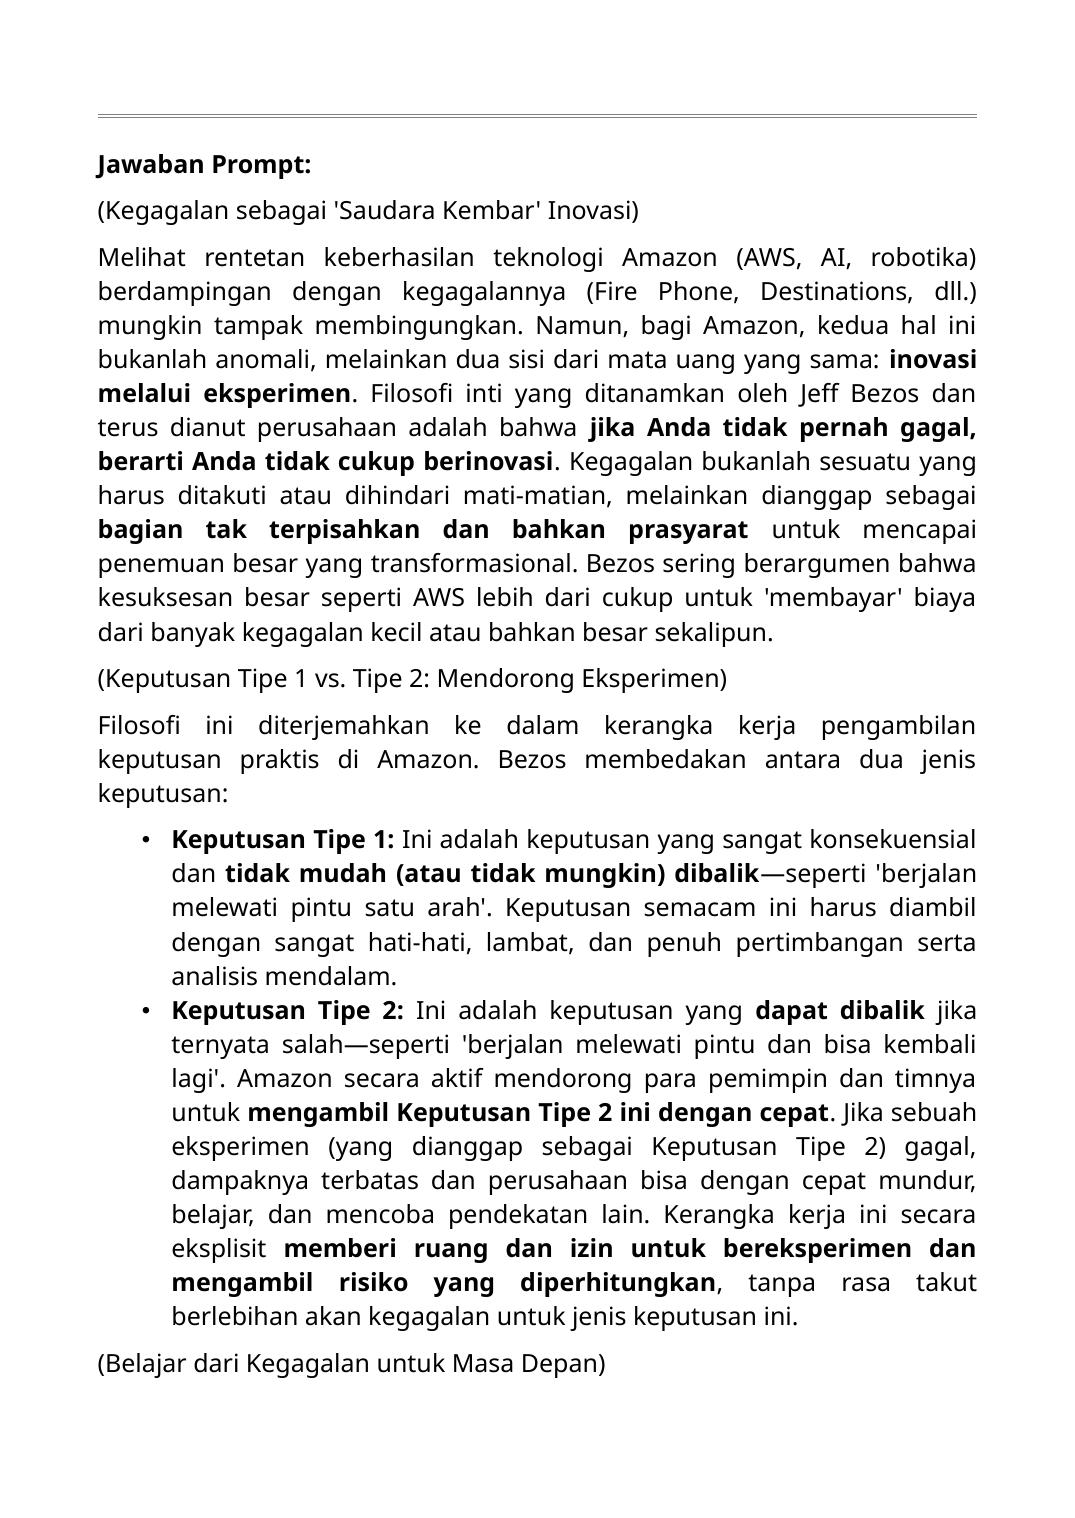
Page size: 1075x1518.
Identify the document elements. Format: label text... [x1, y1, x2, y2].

text Filosofi ini diterjemahkan ke dalam kerangka kerja pengambilan keputusan praktis di Amazon. Bezos membedakan antara dua jenis keputusan: [97, 707, 977, 809]
list Keputusan Tipe 1: Ini adalah keputusan yang sangat konsekuensial dan tidak mudah (atau tidak mungkin) dibalik—seperti 'berjalan melewati pintu satu arah'. Keputusan semacam ini harus diambil dengan sangat hati-hati, lambat, dan penuh pertimbangan serta analisis mendalam. [142, 822, 977, 992]
text (Keputusan Tipe 1 vs. Tipe 2: Mendorong Eksperimen) [97, 661, 977, 695]
text Jawaban Prompt: [97, 146, 977, 180]
text Melihat rentetan keberhasilan teknologi Amazon (AWS, AI, robotika) berdampingan dengan kegagalannya (Fire Phone, Destinations, dll.) mungkin tampak membingungkan. Namun, bagi Amazon, kedua hal ini bukanlah anomali, melainkan dua sisi dari mata uang yang sama: inovasi melalui eksperimen. Filosofi inti yang ditanamkan oleh Jeff Bezos dan terus dianut perusahaan adalah bahwa jika Anda tidak pernah gagal, berarti Anda tidak cukup berinovasi. Kegagalan bukanlah sesuatu yang harus ditakuti atau dihindari mati-matian, melainkan dianggap sebagai bagian tak terpisahkan dan bahkan prasyarat untuk mencapai penemuan besar yang transformasional. Bezos sering berargumen bahwa kesuksesan besar seperti AWS lebih dari cukup untuk 'membayar' biaya dari banyak kegagalan kecil atau bahkan besar sekalipun. [97, 239, 977, 648]
text (Belajar dari Kegagalan untuk Masa Depan) [97, 1345, 977, 1379]
text (Kegagalan sebagai 'Saudara Kembar' Inovasi) [97, 193, 977, 227]
list Keputusan Tipe 2: Ini adalah keputusan yang dapat dibalik jika ternyata salah—seperti 'berjalan melewati pintu dan bisa kembali lagi'. Amazon secara aktif mendorong para pemimpin dan timnya untuk mengambil Keputusan Tipe 2 ini dengan cepat. Jika sebuah eksperimen (yang dianggap sebagai Keputusan Tipe 2) gagal, dampaknya terbatas dan perusahaan bisa dengan cepat mundur, belajar, dan mencoba pendekatan lain. Kerangka kerja ini secara eksplisit memberi ruang dan izin untuk bereksperimen dan mengambil risiko yang diperhitungkan, tanpa rasa takut berlebihan akan kegagalan untuk jenis keputusan ini. [142, 992, 977, 1333]
